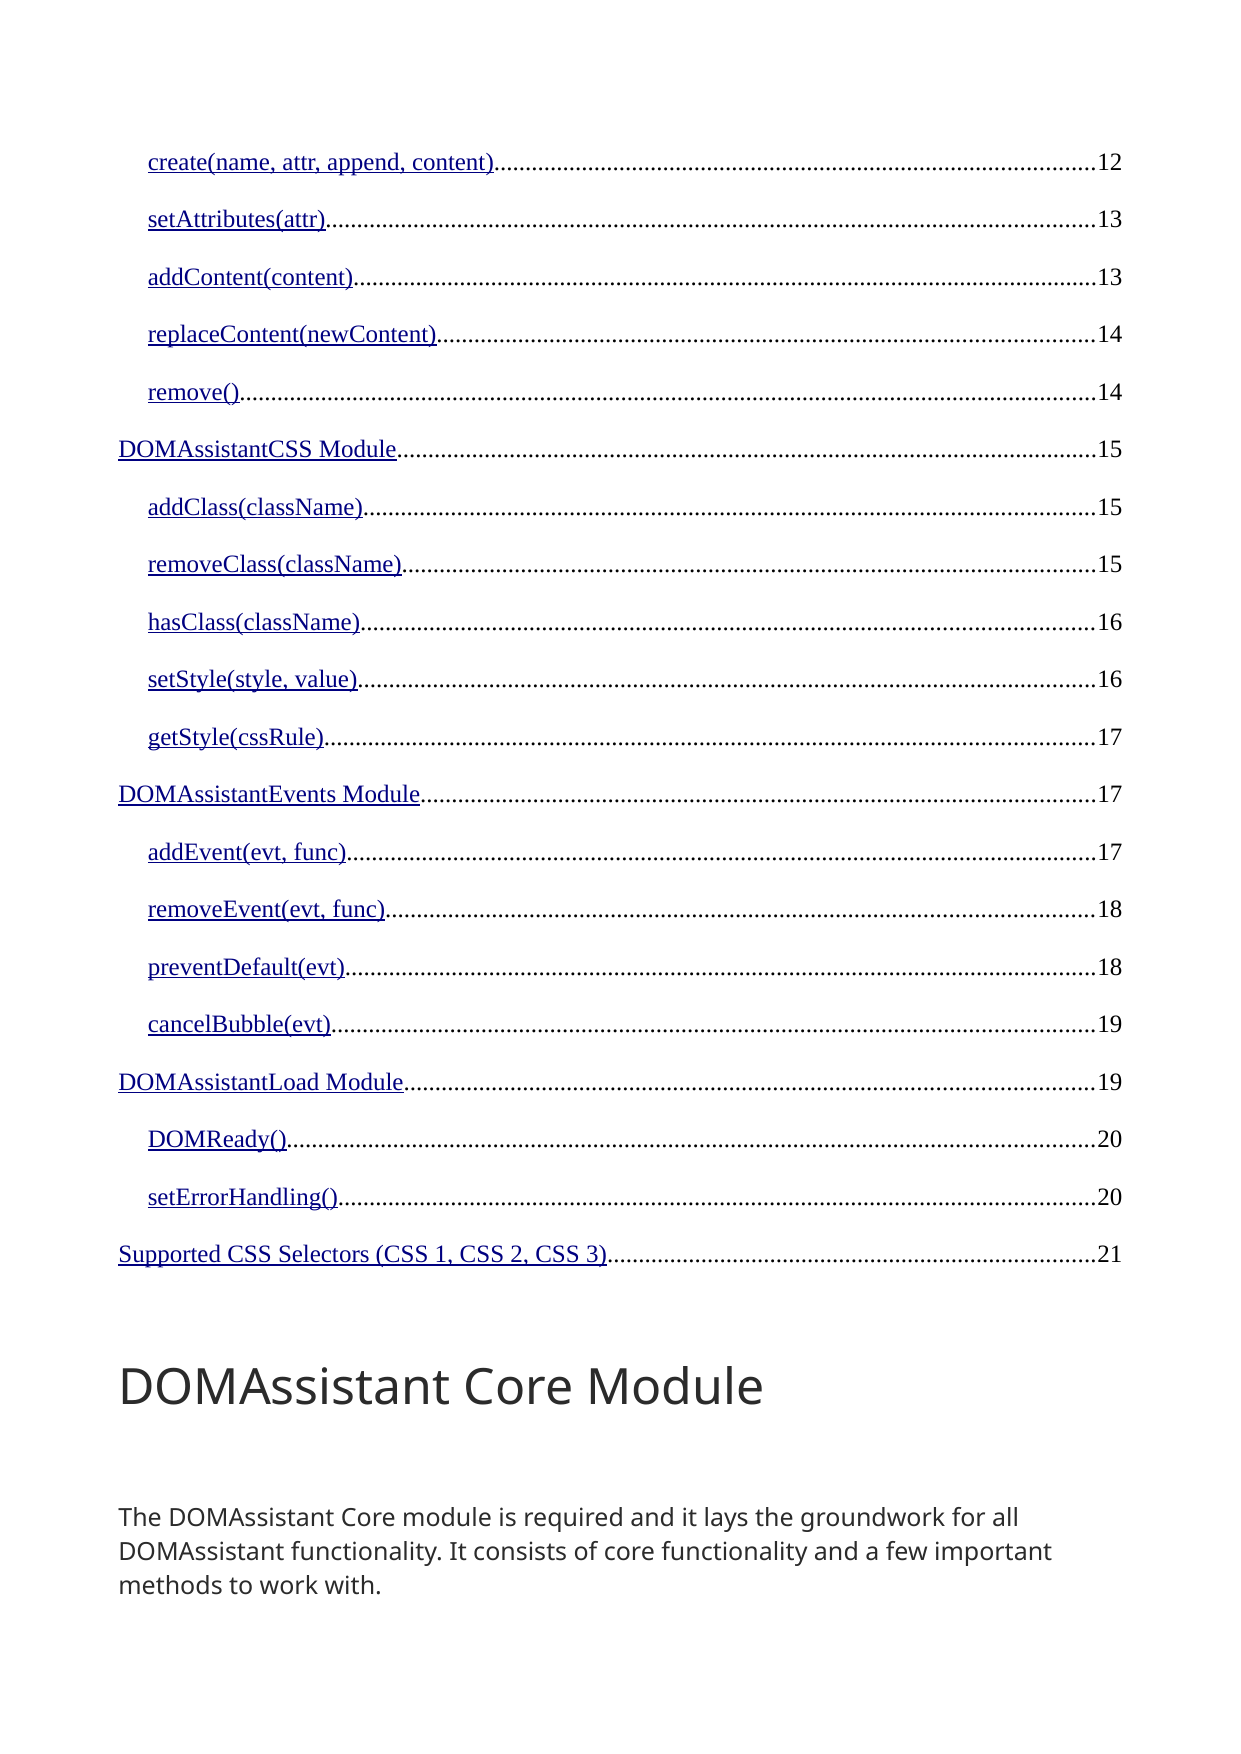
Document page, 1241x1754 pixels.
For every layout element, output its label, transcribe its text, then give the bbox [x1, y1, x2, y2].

text DOMReady() 20 [148, 1096, 1122, 1153]
text DOMAssistantLoad Module 19 [118, 1067, 1122, 1096]
text getStyle(cssRule) 17 [148, 722, 1122, 751]
text addContent(content) 13 [148, 233, 1122, 291]
text removeClass(className) 15 [148, 521, 1122, 578]
text setStyle(style, value) 16 [148, 636, 1122, 693]
text remove() 14 [148, 348, 1122, 406]
text hasClass(className) 16 [148, 607, 1122, 636]
text cancelBubble(evt) 19 [148, 981, 1122, 1038]
text addEvent(evt, func) 17 [148, 808, 1122, 866]
text addClass(className) 15 [148, 463, 1122, 521]
text removeEvent(evt, func) 18 [148, 866, 1122, 923]
text preventDefault(evt) 18 [148, 923, 1122, 981]
text DOMAssistantCSS Module 15 [118, 434, 1122, 463]
text DOMAssistantEvents Module 17 [118, 779, 1122, 808]
text Supported CSS Selectors (CSS 1, CSS 2, CSS 3) 21 [118, 1239, 1122, 1268]
text The DOMAssistant Core module is required and it lays the groundwork for all DOMAssistant functionality. It consists of core functionality and a few important methods to work with. [118, 1431, 1122, 1602]
text create(name, attr, append, content) 12 [148, 118, 1122, 176]
text setErrorHandling() 20 [148, 1182, 1122, 1211]
text replaceContent(newContent) 14 [148, 291, 1122, 348]
subtitle DOMAssistant Core Module [118, 1351, 1122, 1419]
text setAttributes(attr) 13 [148, 176, 1122, 233]
